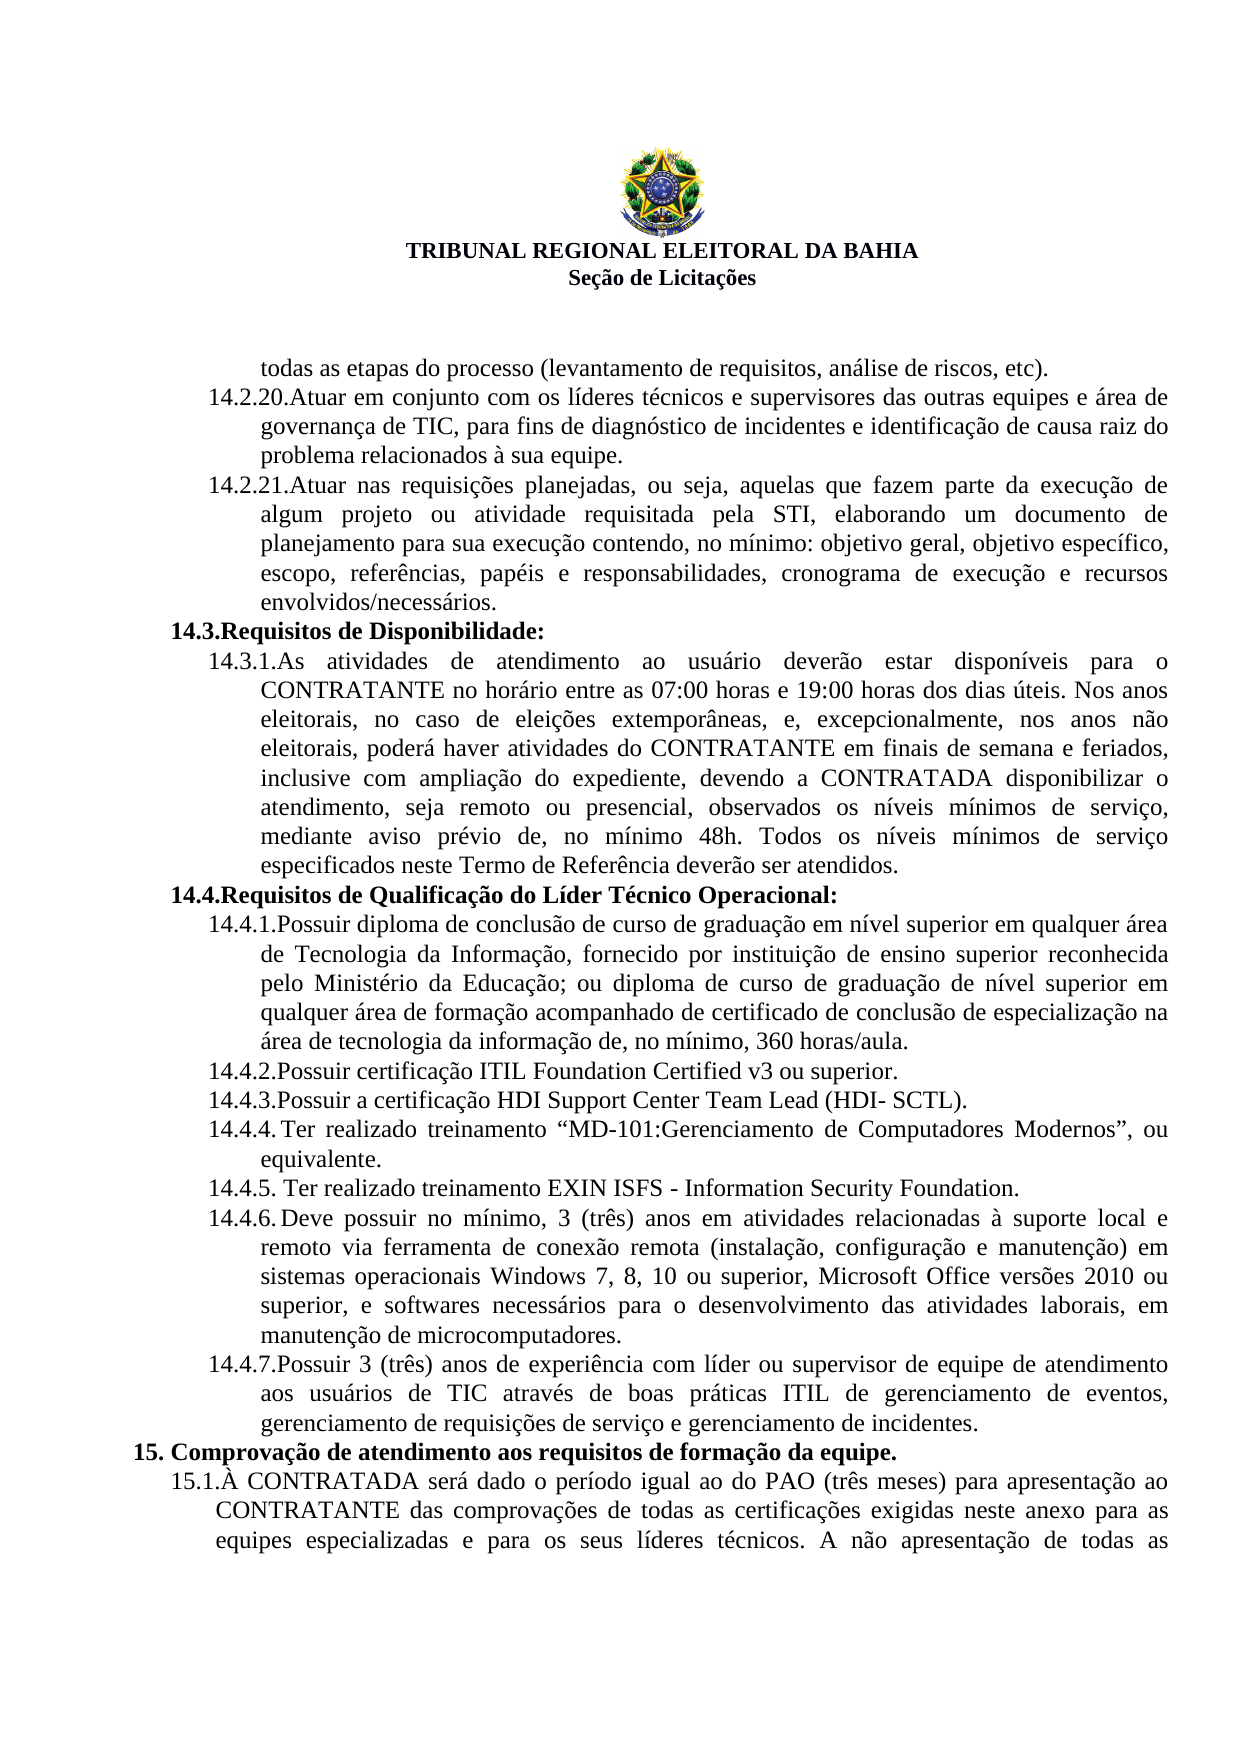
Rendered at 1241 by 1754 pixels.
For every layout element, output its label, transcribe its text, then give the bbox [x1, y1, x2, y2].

list Possuir diploma de conclusão de curso de graduação em nível superior em qualquer área de Tecnologia da Informação, fornecido por instituição de ensino superior reconhecida pelo Ministério da Educação; ou diploma de curso de graduação de nível superior em qualquer área de formação acompanhado de certificado de conclusão de especialização na área de tecnologia da informação de, no mínimo, 360 horas/aula. [208, 909, 1169, 1055]
list Atuar nas requisições planejadas, ou seja, aquelas que fazem parte da execução de algum projeto ou atividade requisitada pela STI, elaborando um documento de planejamento para sua execução contendo, no mínimo: objetivo geral, objetivo específico, escopo, referências, papéis e responsabilidades, cronograma de execução e recursos envolvidos/necessários. [208, 470, 1169, 616]
list As atividades de atendimento ao usuário deverão estar disponíveis para o CONTRATANTE no horário entre as 07:00 horas e 19:00 horas dos dias úteis. Nos anos eleitorais, no caso de eleições extemporâneas, e, excepcionalmente, nos anos não eleitorais, poderá haver atividades do CONTRATANTE em finais de semana e feriados, inclusive com ampliação do expediente, devendo a CONTRATADA disponibilizar o atendimento, seja remoto ou presencial, observados os níveis mínimos de serviço, mediante aviso prévio de, no mínimo 48h. Todos os níveis mínimos de serviço especificados neste Termo de Referência deverão ser atendidos. [208, 646, 1169, 879]
list todas as etapas do processo (levantamento de requisitos, análise de riscos, etc). [208, 353, 1169, 381]
list Ter realizado treinamento “MD-101:Gerenciamento de Computadores Modernos”, ou equivalente. [208, 1114, 1169, 1173]
list Possuir a certificação HDI Support Center Team Lead (HDI- SCTL). [208, 1085, 1169, 1114]
list Ter realizado treinamento EXIN ISFS - Information Security Foundation. [208, 1173, 1169, 1202]
list Requisitos de Disponibilidade: [170, 616, 1169, 645]
list Comprovação de atendimento aos requisitos de formação da equipe. [133, 1437, 1169, 1466]
list Requisitos de Qualificação do Líder Técnico Operacional: [170, 880, 1169, 909]
list Deve possuir no mínimo, 3 (três) anos em atividades relacionadas à suporte local e remoto via ferramenta de conexão remota (instalação, configuração e manutenção) em sistemas operacionais Windows 7, 8, 10 ou superior, Microsoft Office versões 2010 ou superior, e softwares necessários para o desenvolvimento das atividades laborais, em manutenção de microcomputadores. [208, 1203, 1169, 1348]
list À CONTRATADA será dado o período igual ao do PAO (três meses) para apresentação ao CONTRATANTE das comprovações de todas as certificações exigidas neste anexo para as equipes especializadas e para os seus líderes técnicos. A não apresentação de todas as [170, 1466, 1169, 1554]
list Possuir certificação ITIL Foundation Certified v3 ou superior. [208, 1056, 1169, 1084]
list Possuir 3 (três) anos de experiência com líder ou supervisor de equipe de atendimento aos usuários de TIC através de boas práticas ITIL de gerenciamento de eventos, gerenciamento de requisições de serviço e gerenciamento de incidentes. [208, 1349, 1169, 1436]
list Atuar em conjunto com os líderes técnicos e supervisores das outras equipes e área de governança de TIC, para fins de diagnóstico de incidentes e identificação de causa raiz do problema relacionados à sua equipe. [208, 382, 1169, 469]
